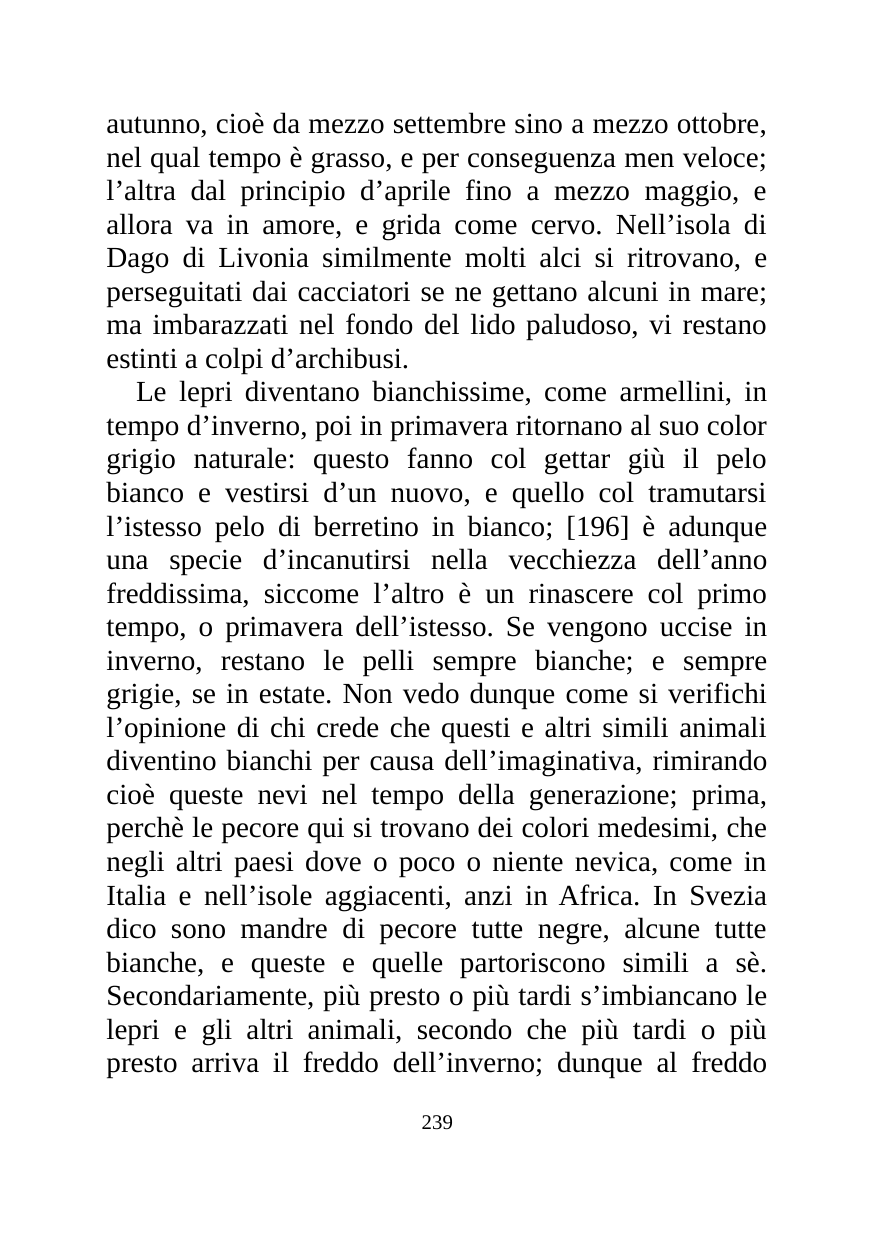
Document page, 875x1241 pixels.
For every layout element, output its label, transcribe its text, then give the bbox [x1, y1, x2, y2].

text Le lepri diventano bianchissime, come armellini, in tempo d’inverno, poi in primavera ritornano al suo color grigio naturale: questo fanno col gettar giù il pelo bianco e vestirsi d’un nuovo, e quello col tramutarsi l’istesso pelo di berretino in bianco; [196] è adunque una specie d’incanutirsi nella vecchiezza dell’anno freddissima, siccome l’altro è un rinascere col primo tempo, o primavera dell’istesso. Se vengono uccise in inverno, restano le pelli sempre bianche; e sempre grigie, se in estate. Non vedo dunque come si verifichi l’opinione di chi crede che questi e altri simili animali diventino bianchi per causa dell’imaginativa, rimirando cioè queste nevi nel tempo della generazione; prima, perchè le pecore qui si trovano dei colori medesimi, che negli altri paesi dove o poco o niente nevica, come in Italia e nell’isole aggiacenti, anzi in Africa. In Svezia dico sono mandre di pecore tutte negre, alcune tutte bianche, e queste e quelle partoriscono simili a sè. Secondariamente, più presto o più tardi s’imbiancano le lepri e gli altri animali, secondo che più tardi o più presto arriva il freddo dell’inverno; dunque al freddo [106, 374, 768, 1079]
text autunno, cioè da mezzo settembre sino a mezzo ottobre, nel qual tempo è grasso, e per conseguenza men veloce; l’altra dal principio d’aprile fino a mezzo maggio, e allora va in amore, e grida come cervo. Nell’isola di Dago di Livonia similmente molti alci si ritrovano, e perseguitati dai cacciatori se ne gettano alcuni in mare; ma imbarazzati nel fondo del lido paludoso, vi restano estinti a colpi d’archibusi. [106, 106, 768, 374]
